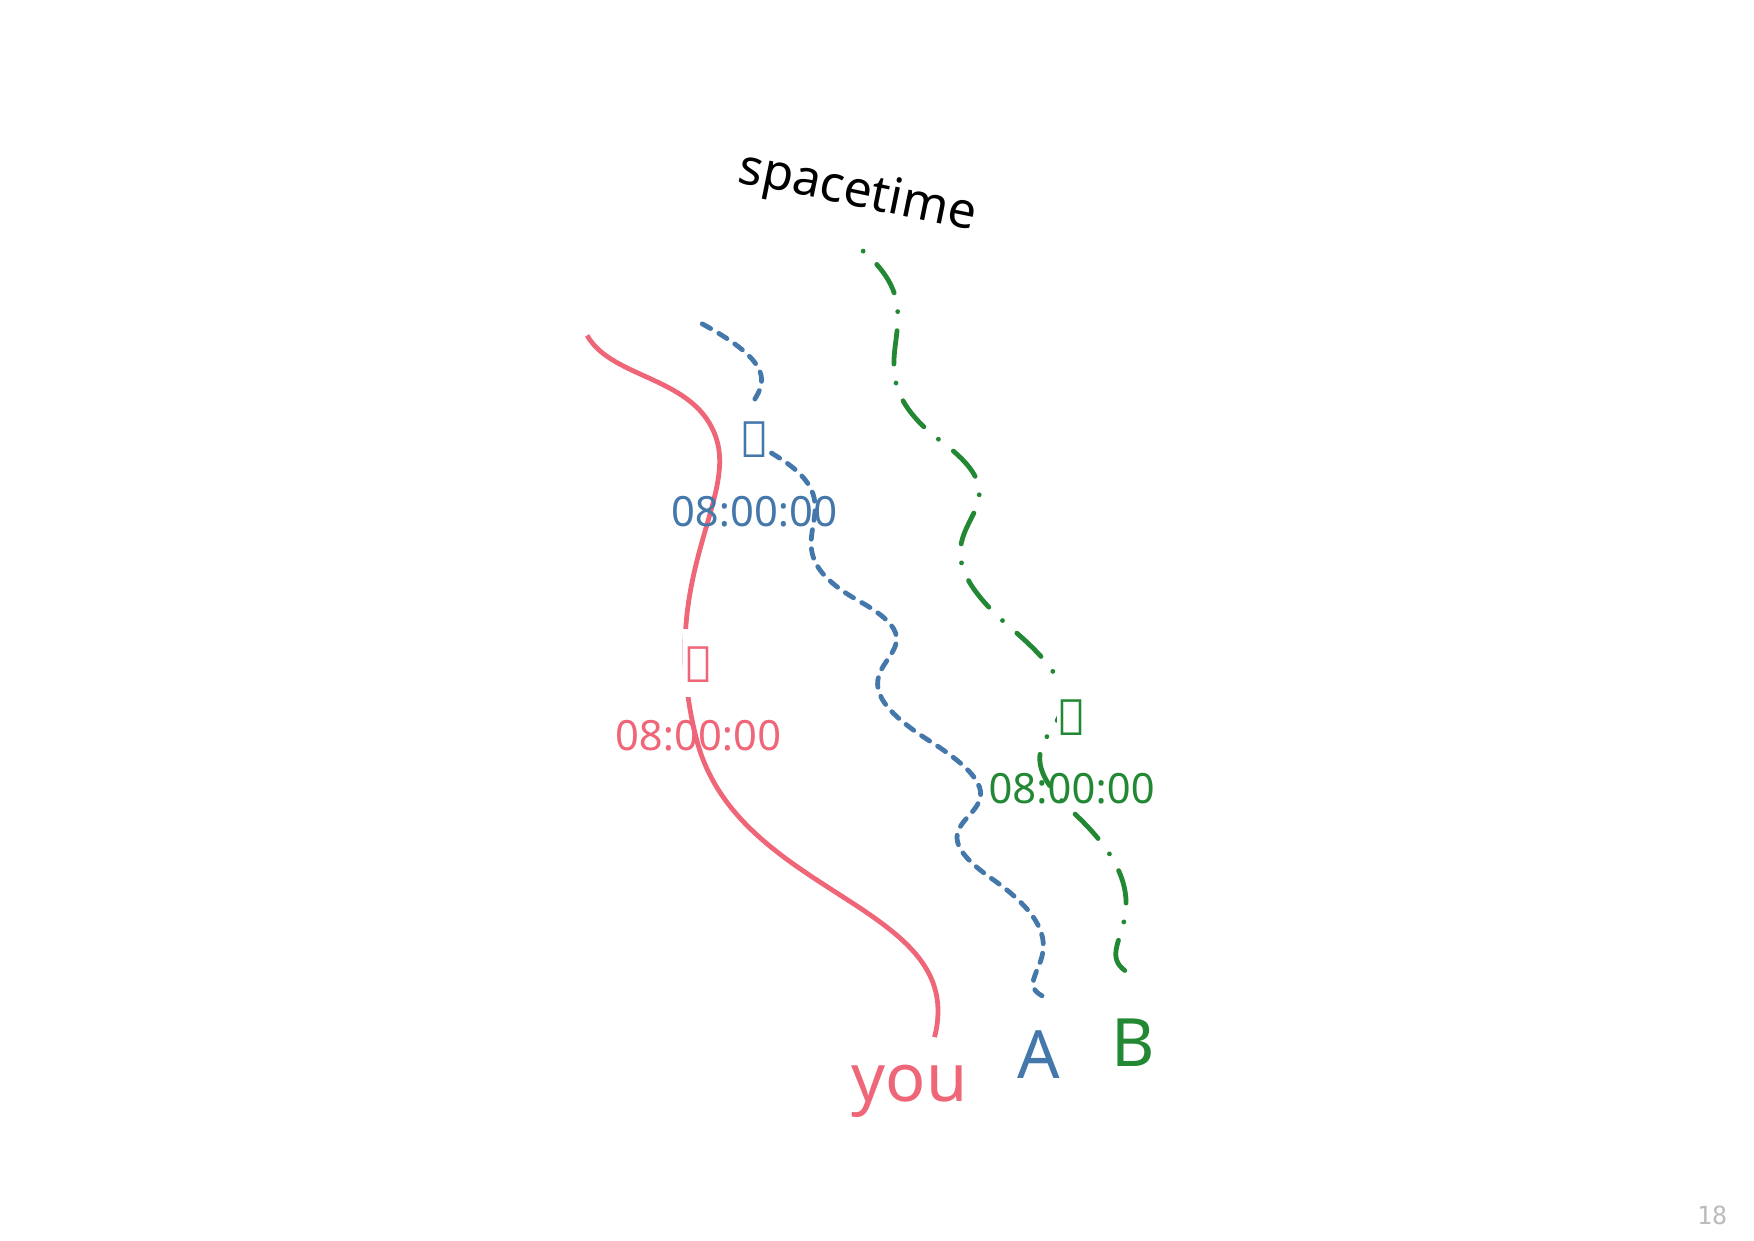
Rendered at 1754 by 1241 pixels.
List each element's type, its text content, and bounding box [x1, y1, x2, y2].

text_box  08:00:00 [973, 674, 1151, 788]
text_box B [1096, 987, 1168, 1070]
text_box spacetime [721, 119, 981, 234]
text_box you [837, 1023, 981, 1106]
text_box  08:00:00 [600, 621, 777, 735]
text_box A [1002, 999, 1085, 1082]
text_box  08:00:00 [656, 397, 833, 511]
